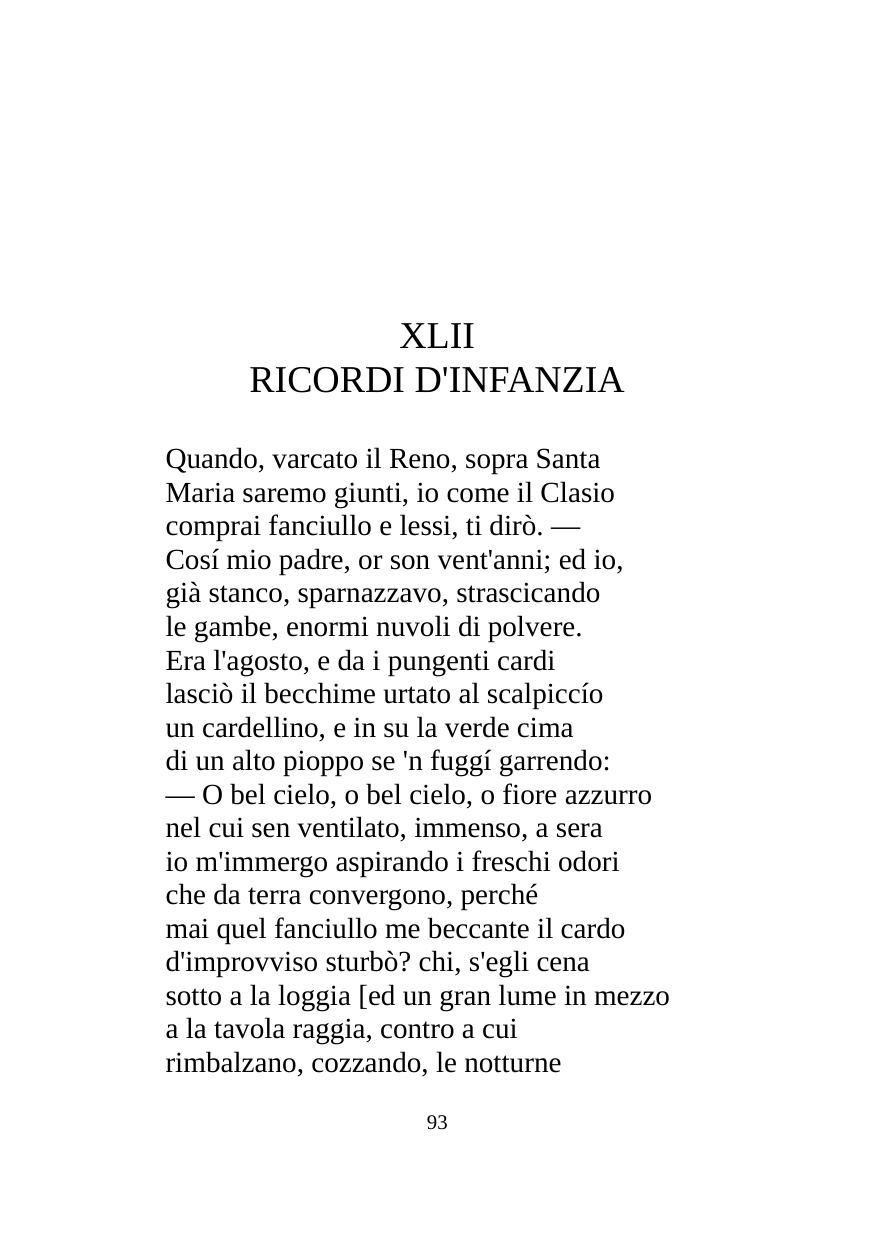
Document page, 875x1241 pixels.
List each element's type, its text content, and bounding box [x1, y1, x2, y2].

text Quando, varcato il Reno, sopra Santa Maria saremo giunti, io come il Clasio comprai fanciullo e lessi, ti dirò. — Cosí mio padre, or son vent'anni; ed io, già stanco, sparnazzavo, strascicando le gambe, enormi nuvoli di polvere. Era l'agosto, e da i pungenti cardi lasciò il becchime urtato al scalpiccío un cardellino, e in su la verde cima di un alto pioppo se 'n fuggí garrendo: — O bel cielo, o bel cielo, o fiore azzurro nel cui sen ventilato, immenso, a sera io m'immergo aspirando i freschi odori che da terra convergono, perché mai quel fanciullo me beccante il cardo d'improvviso sturbò? chi, s'egli cena sotto a la loggia [ed un gran lume in mezzo a la tavola raggia, contro a cui rimbalzano, cozzando, le notturne [165, 441, 768, 1079]
subtitle XLII RICORDI D'INFANZIA [106, 313, 768, 400]
